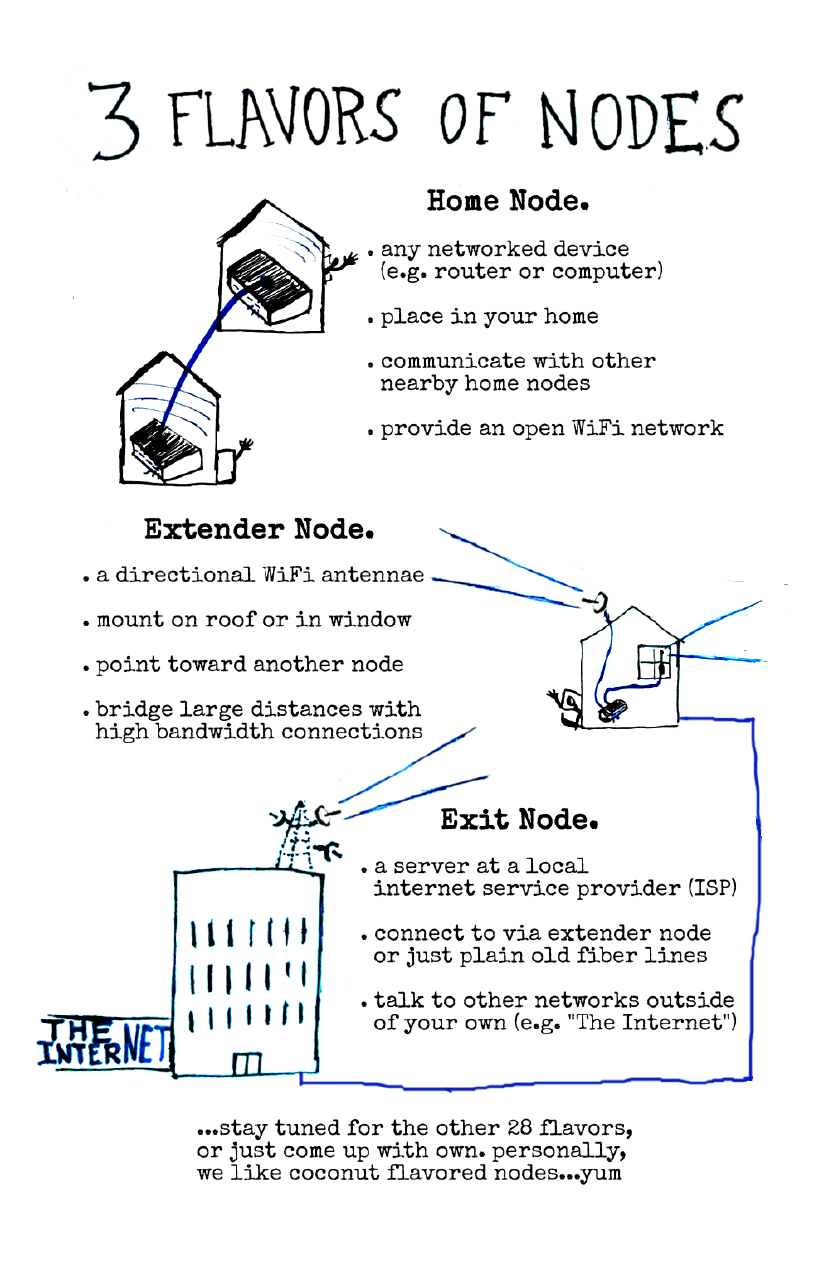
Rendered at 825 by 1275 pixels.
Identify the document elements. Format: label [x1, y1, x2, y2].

picture [22, 57, 797, 1228]
